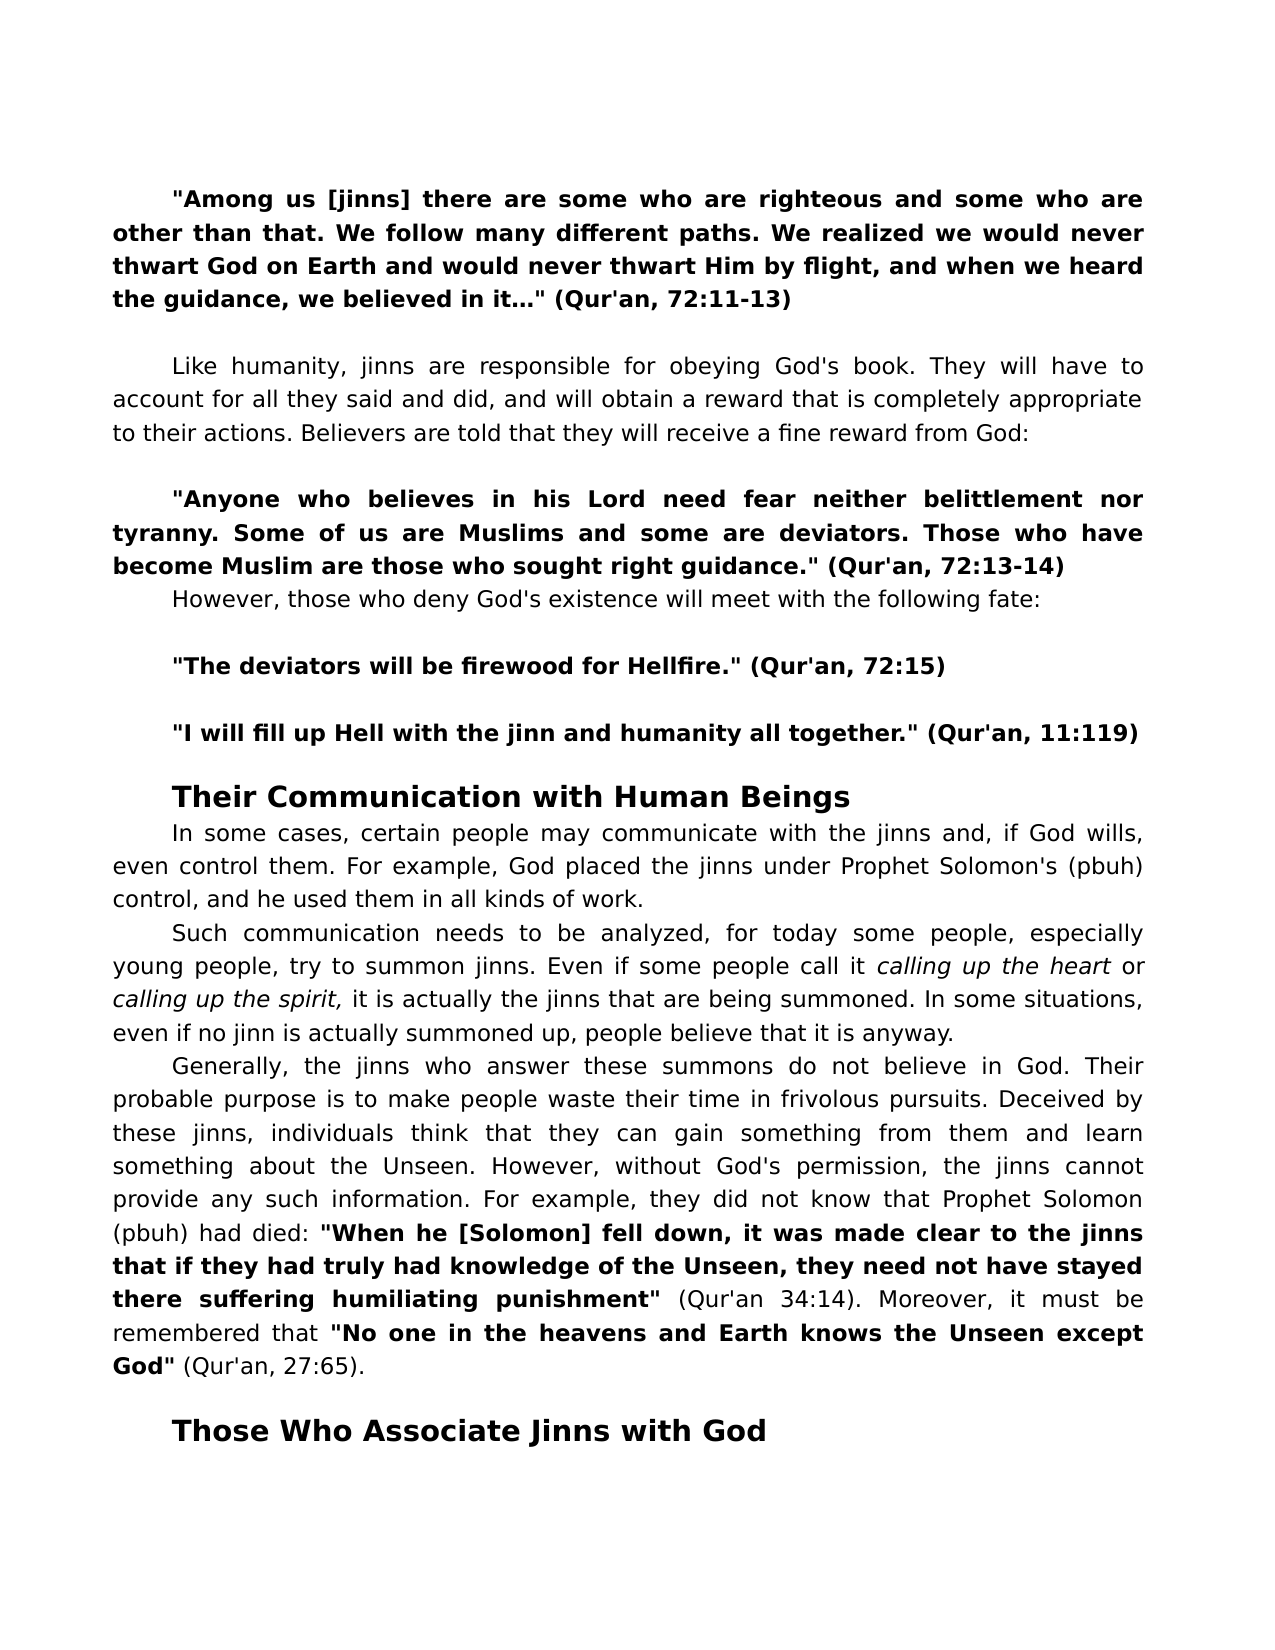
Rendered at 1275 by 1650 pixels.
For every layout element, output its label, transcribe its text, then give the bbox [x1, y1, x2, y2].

text "Among us [jinns] there are some who are righteous and some who are other than that. We follow many different paths. We realized we would never thwart God on Earth and would never thwart Him by flight, and when we heard the guidance, we believed in it…" (Qur'an, 72:11-13) [112, 181, 1145, 314]
text "I will fill up Hell with the jinn and humanity all together." (Qur'an, 11:119) [112, 714, 1145, 748]
text Their Communication with Human Beings [112, 781, 1145, 814]
text Generally, the jinns who answer these summons do not believe in God. Their probable purpose is to make people waste their time in frivolous pursuits. Deceived by these jinns, individuals think that they can gain something from them and learn something about the Unseen. However, without God's permission, the jinns cannot provide any such information. For example, they did not know that Prophet Solomon (pbuh) had died: "When he [Solomon] fell down, it was made clear to the jinns that if they had truly had knowledge of the Unseen, they need not have stayed there suffering humiliating punishment" (Qur'an 34:14). Moreover, it must be remembered that "No one in the heavens and Earth knows the Unseen except God" (Qur'an, 27:65). [112, 1048, 1145, 1381]
text "The deviators will be firewood for Hellfire." (Qur'an, 72:15) [112, 648, 1145, 681]
text In some cases, certain people may communicate with the jinns and, if God wills, even control them. For example, God placed the jinns under Prophet Solomon's (pbuh) control, and he used them in all kinds of work. [112, 814, 1145, 914]
text However, those who deny God's existence will meet with the following fate: [112, 581, 1145, 614]
text "Anyone who believes in his Lord need fear neither belittlement nor tyranny. Some of us are Muslims and some are deviators. Those who have become Muslim are those who sought right guidance." (Qur'an, 72:13-14) [112, 481, 1145, 581]
text Such communication needs to be analyzed, for today some people, especially young people, try to summon jinns. Even if some people call it calling up the heart or calling up the spirit, it is actually the jinns that are being summoned. In some situations, even if no jinn is actually summoned up, people believe that it is anyway. [112, 914, 1145, 1048]
text Those Who Associate Jinns with God [112, 1414, 1145, 1448]
text Like humanity, jinns are responsible for obeying God's book. They will have to account for all they said and did, and will obtain a reward that is completely appropriate to their actions. Believers are told that they will receive a fine reward from God: [112, 348, 1145, 448]
